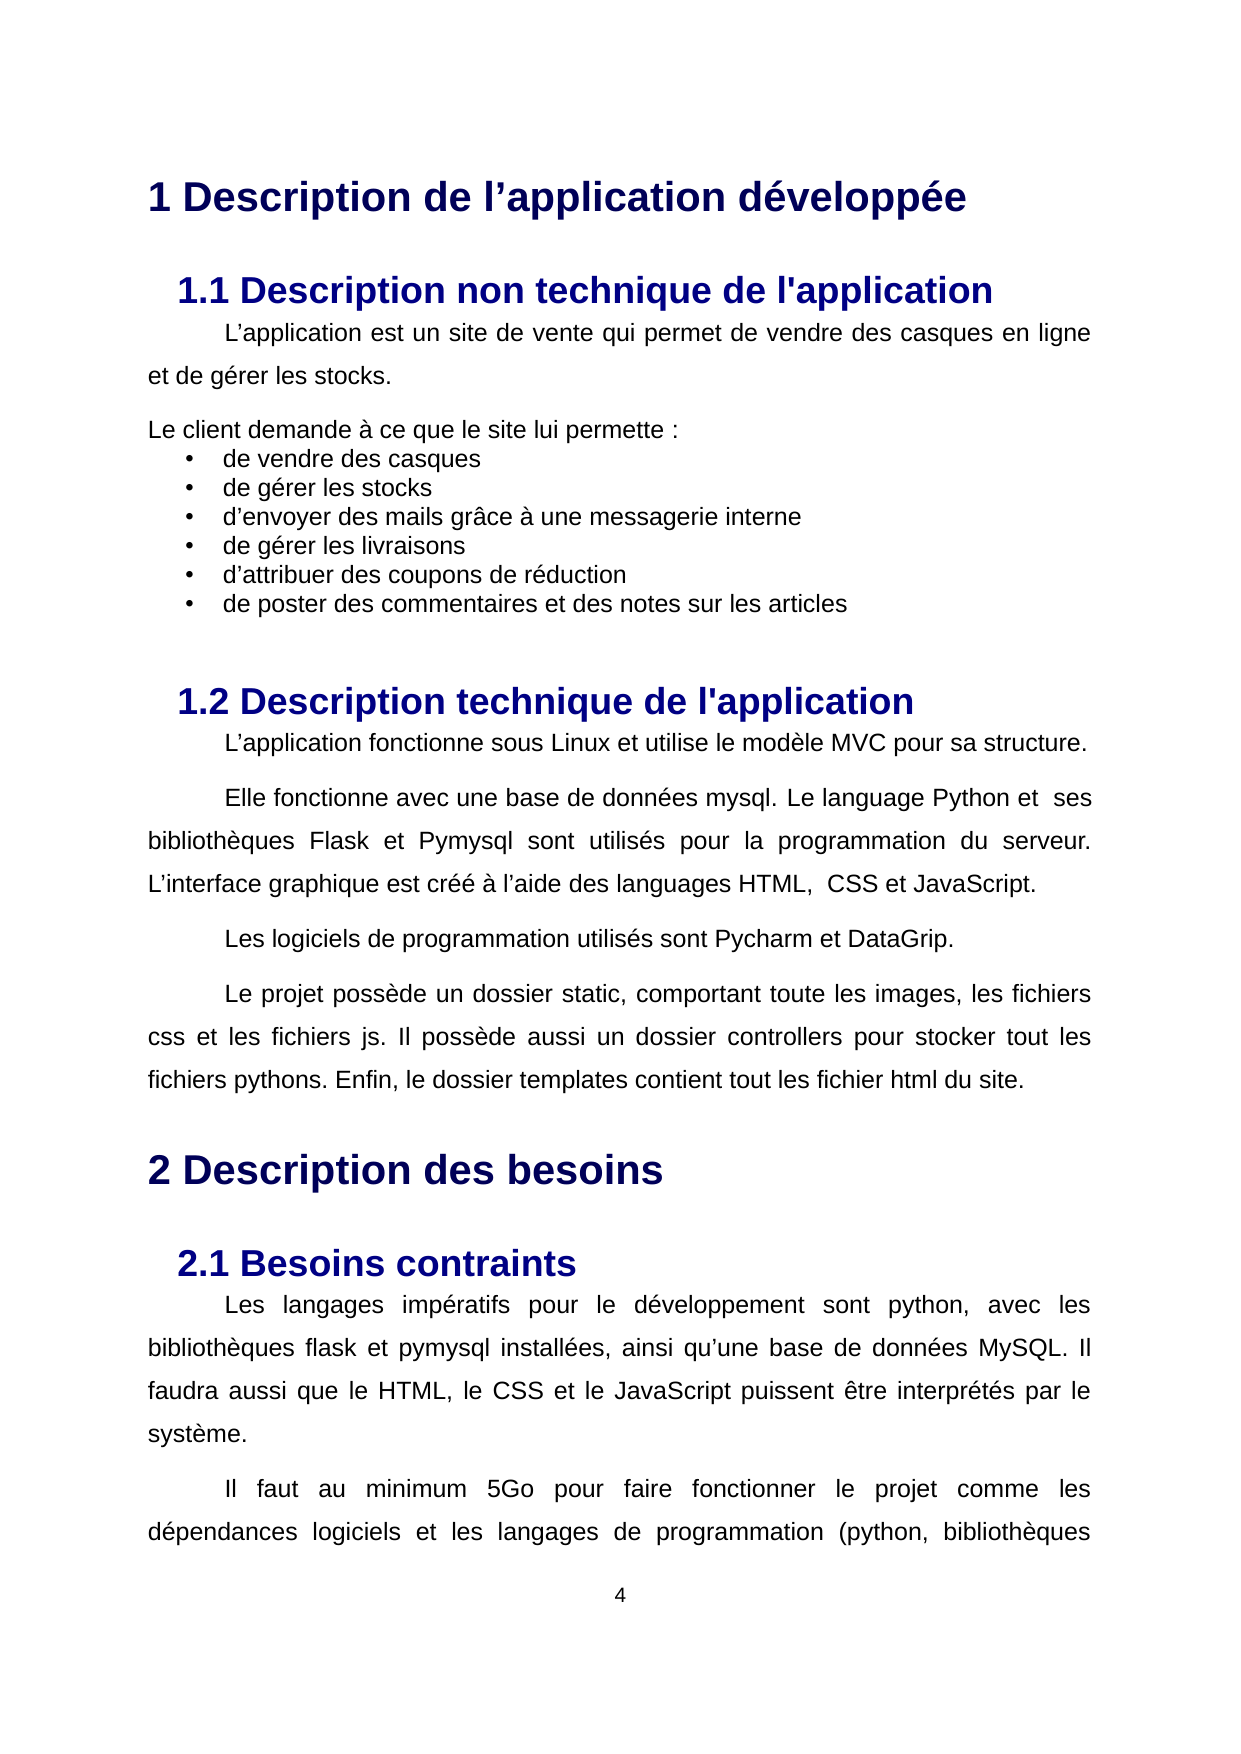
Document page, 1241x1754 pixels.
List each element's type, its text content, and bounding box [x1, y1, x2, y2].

subtitle Besoins contraints [148, 1241, 1093, 1284]
subtitle Description technique de l'application [148, 679, 1093, 722]
text Elle fonctionne avec une base de données mysql. Le language Python et ses bibliothèques Flask et Pymysql sont utilisés pour la programmation du serveur. L’interface graphique est créé à l’aide des languages HTML, CSS et JavaScript. [148, 783, 1093, 898]
subtitle Description non technique de l'application [148, 268, 1093, 312]
list de gérer les stocks [185, 473, 1093, 502]
text Les langages impératifs pour le développement sont python, avec les bibliothèques flask et pymysql installées, ainsi qu’une base de données MySQL. Il faudra aussi que le HTML, le CSS et le JavaScript puissent être interprétés par le système. [148, 1290, 1093, 1448]
subtitle Description des besoins [148, 1145, 1093, 1193]
text Les logiciels de programmation utilisés sont Pycharm et DataGrip. [148, 924, 1093, 953]
list d’attribuer des coupons de réduction [185, 560, 1093, 588]
text L’application est un site de vente qui permet de vendre des casques en ligne et de gérer les stocks. [148, 317, 1093, 389]
text Il faut au minimum 5Go pour faire fonctionner le projet comme les dépendances logiciels et les langages de programmation (python, bibliothèques [148, 1474, 1093, 1546]
list d’envoyer des mails grâce à une messagerie interne [185, 502, 1093, 531]
text Le projet possède un dossier static, comportant toute les images, les fichiers css et les fichiers js. Il possède aussi un dossier controllers pour stocker tout les fichiers pythons. Enfin, le dossier templates contient tout les fichier html du site. [148, 979, 1093, 1094]
text L’application fonctionne sous Linux et utilise le modèle MVC pour sa structure. [148, 728, 1093, 757]
text Le client demande à ce que le site lui permette : [148, 416, 1093, 444]
list de gérer les livraisons [185, 531, 1093, 560]
list de poster des commentaires et des notes sur les articles [185, 588, 1093, 617]
list de vendre des casques [185, 444, 1093, 473]
subtitle Description de l’application développée [148, 173, 1093, 221]
